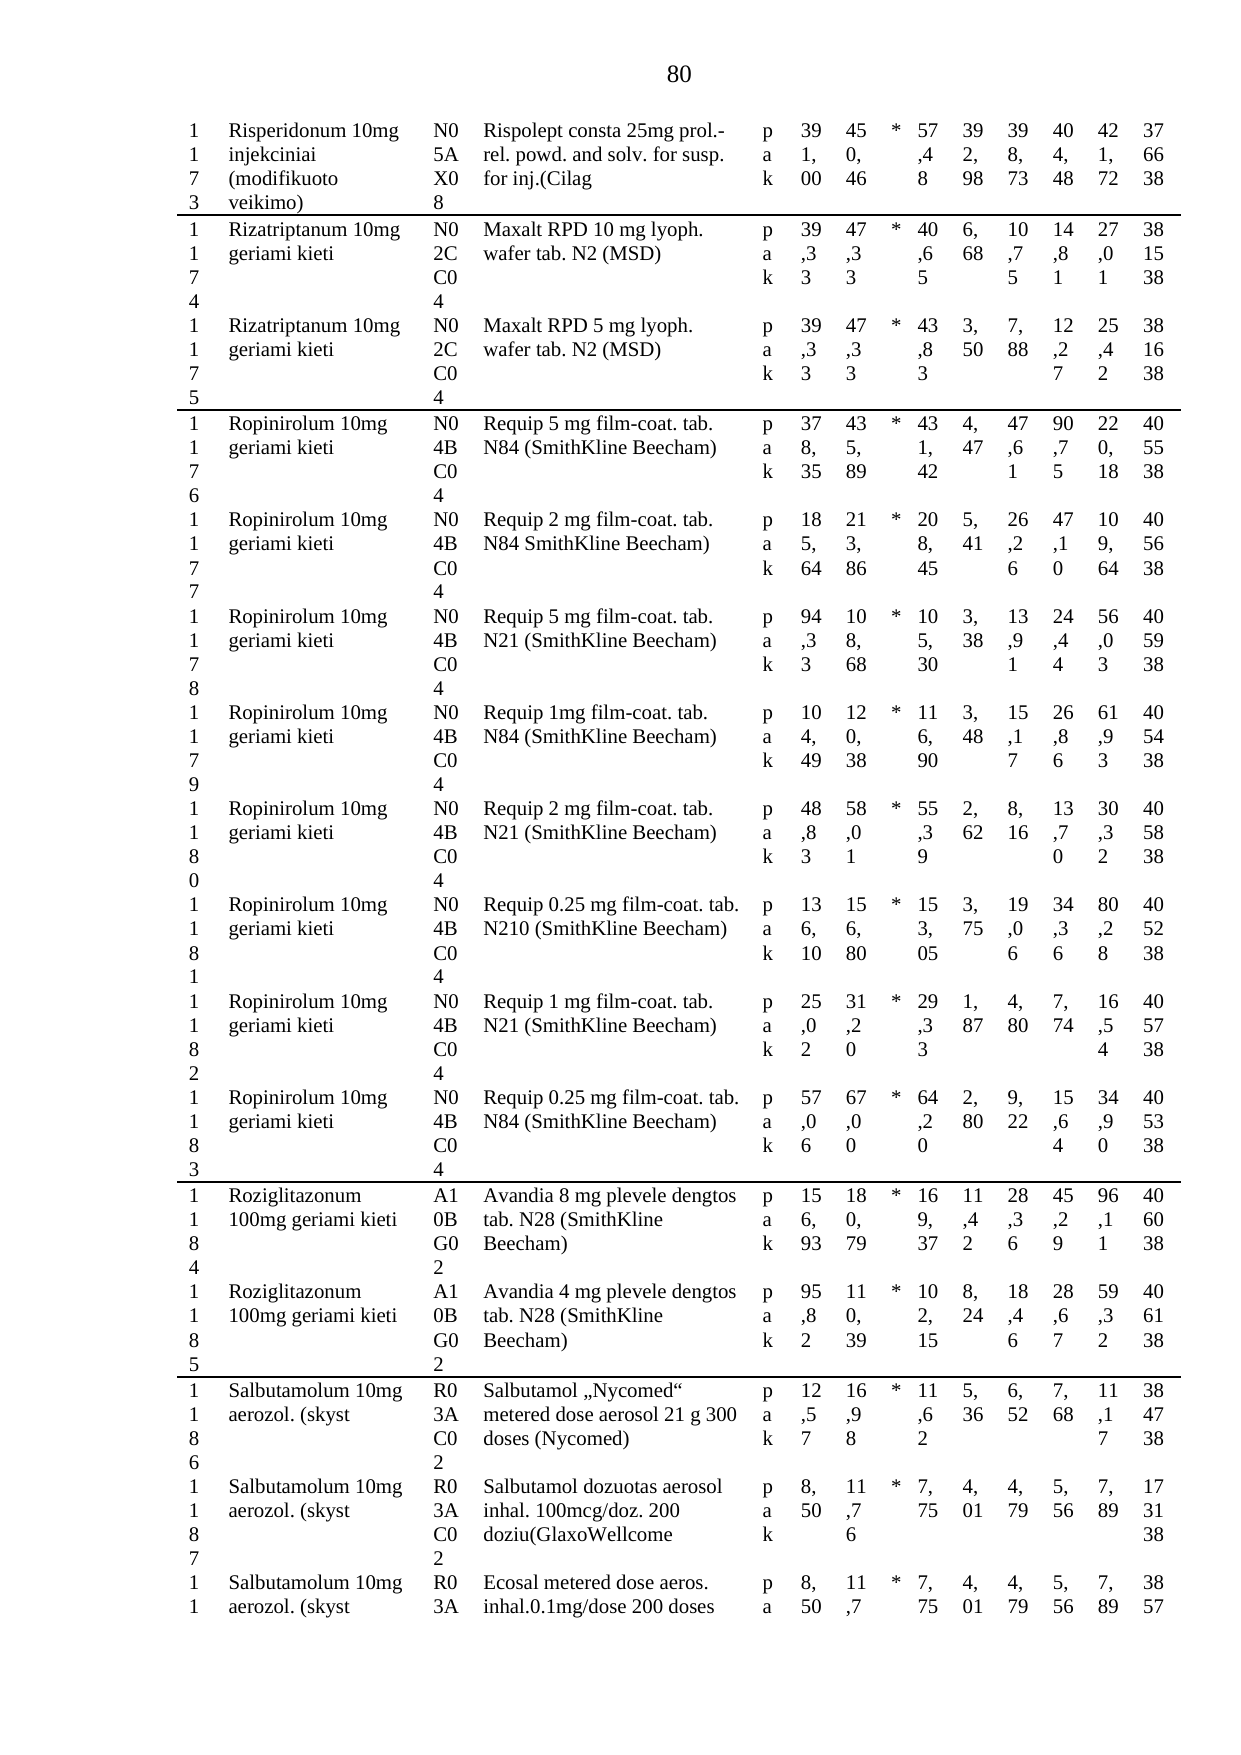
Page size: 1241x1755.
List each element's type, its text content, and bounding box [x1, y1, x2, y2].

table_cell * [880, 1378, 906, 1474]
table_cell 378,35 [789, 411, 834, 507]
table_cell N04BC04 [422, 700, 472, 796]
table_cell 1180 [177, 796, 217, 892]
table_cell 47,33 [834, 216, 879, 313]
table_cell 8,24 [951, 1279, 996, 1376]
table_cell 2,62 [951, 796, 996, 892]
table_cell Ropinirolum 10mg geriami kieti [217, 1085, 422, 1181]
table_cell 47,61 [996, 411, 1041, 507]
table_cell 28,36 [996, 1183, 1041, 1279]
table_cell Roziglitazonum 100mg geriami kieti [217, 1183, 422, 1279]
table_cell R03AC02 [422, 1474, 472, 1570]
table_cell 185,64 [789, 507, 834, 603]
table_cell 96,11 [1086, 1183, 1132, 1279]
table_cell 405638 [1132, 507, 1181, 603]
table_cell 57,06 [789, 1085, 834, 1181]
table_cell Requip 1mg film-coat. tab. N84 (SmithKline Beecham) [472, 700, 751, 796]
table_cell 1186 [177, 1378, 217, 1474]
table_cell 15,17 [996, 700, 1041, 796]
table_cell 1185 [177, 1279, 217, 1376]
table_cell 208,45 [906, 507, 951, 603]
table_cell 45,29 [1041, 1183, 1086, 1279]
table_cell 5,36 [951, 1378, 996, 1474]
table_cell 1187 [177, 1474, 217, 1570]
table_cell 405438 [1132, 700, 1181, 796]
table_cell 406038 [1132, 1183, 1181, 1279]
table_cell Salbutamolum 10mg aerozol. (skyst [217, 1378, 422, 1474]
table_cell 169,37 [906, 1183, 951, 1279]
table_cell 1176 [177, 411, 217, 507]
table_cell Ropinirolum 10mg geriami kieti [217, 989, 422, 1085]
table_cell Rizatriptanum 10mg geriami kieti [217, 216, 422, 313]
table_cell Ropinirolum 10mg geriami kieti [217, 700, 422, 796]
table_cell 156,93 [789, 1183, 834, 1279]
table_cell 421,72 [1086, 118, 1132, 214]
table_cell 391,00 [789, 118, 834, 214]
table_cell 406138 [1132, 1279, 1181, 1376]
table_cell 11,7 [834, 1570, 879, 1618]
table_cell 4,79 [996, 1570, 1041, 1618]
table_cell Risperidonum 10mg injekciniai (modifikuoto veikimo) [217, 118, 422, 214]
table_cell 7,75 [906, 1474, 951, 1570]
table_cell N02CC04 [422, 216, 472, 313]
table_cell 405238 [1132, 892, 1181, 988]
table_cell 64,20 [906, 1085, 951, 1181]
table_cell 43,83 [906, 313, 951, 409]
table_cell 4,47 [951, 411, 996, 507]
table_cell 1182 [177, 989, 217, 1085]
table_cell R03AC02 [422, 1378, 472, 1474]
table_cell Requip 5 mg film-coat. tab. N84 (SmithKline Beecham) [472, 411, 751, 507]
table_cell * [880, 1279, 906, 1376]
table_cell 1178 [177, 604, 217, 700]
table_cell 55,39 [906, 796, 951, 892]
table_cell 25,42 [1086, 313, 1132, 409]
table_cell 27,01 [1086, 216, 1132, 313]
table_cell N04BC04 [422, 892, 472, 988]
table_cell pa [751, 1570, 789, 1618]
table_cell * [880, 1474, 906, 1570]
table_cell 3,50 [951, 313, 996, 409]
table_cell Roziglitazonum 100mg geriami kieti [217, 1279, 422, 1376]
table_cell * [880, 118, 906, 214]
table_cell 11,76 [834, 1474, 879, 1570]
table_cell Salbutamol dozuotas aerosol inhal. 100mcg/doz. 200 doziu(GlaxoWellcome [472, 1474, 751, 1570]
table_cell 24,44 [1041, 604, 1086, 700]
table_cell 26,86 [1041, 700, 1086, 796]
table_cell 14,81 [1041, 216, 1086, 313]
table_cell 4,01 [951, 1570, 996, 1618]
table_cell 104,49 [789, 700, 834, 796]
table_cell 11,17 [1086, 1378, 1132, 1474]
table_cell * [880, 700, 906, 796]
table_cell Ropinirolum 10mg geriami kieti [217, 892, 422, 988]
table_cell 12,27 [1041, 313, 1086, 409]
table_cell * [880, 604, 906, 700]
table_cell pak [751, 892, 789, 988]
table_cell pak [751, 989, 789, 1085]
table_cell * [880, 989, 906, 1085]
table_cell 28,67 [1041, 1279, 1086, 1376]
table_cell 3,48 [951, 700, 996, 796]
table_cell 136,10 [789, 892, 834, 988]
table_cell 108,68 [834, 604, 879, 700]
table_cell 94,33 [789, 604, 834, 700]
table_cell N04BC04 [422, 1085, 472, 1181]
table_cell 47,10 [1041, 507, 1086, 603]
table_cell 13,70 [1041, 796, 1086, 892]
table_cell Rispolept consta 25mg prol.-rel. powd. and solv. for susp. for inj.(Cilag [472, 118, 751, 214]
table_cell pak [751, 796, 789, 892]
table_cell Requip 5 mg film-coat. tab. N21 (SmithKline Beecham) [472, 604, 751, 700]
table_cell 7,89 [1086, 1570, 1132, 1618]
table_cell 180,79 [834, 1183, 879, 1279]
table_cell 90,75 [1041, 411, 1086, 507]
table_cell 405938 [1132, 604, 1181, 700]
table_cell 56,03 [1086, 604, 1132, 700]
table_cell Requip 2 mg film-coat. tab. N21 (SmithKline Beecham) [472, 796, 751, 892]
table_cell 1,87 [951, 989, 996, 1085]
table_cell 381538 [1132, 216, 1181, 313]
table_cell 16,54 [1086, 989, 1132, 1085]
table_cell 405338 [1132, 1085, 1181, 1181]
table_cell 109,64 [1086, 507, 1132, 603]
table_cell 405538 [1132, 411, 1181, 507]
table_cell 4,80 [996, 989, 1041, 1085]
table_cell * [880, 1183, 906, 1279]
table_cell 6,52 [996, 1378, 1041, 1474]
table_cell Requip 0.25 mg film-coat. tab. N210 (SmithKline Beecham) [472, 892, 751, 988]
table_cell 12,57 [789, 1378, 834, 1474]
table_cell N05AX08 [422, 118, 472, 214]
table_cell 220,18 [1086, 411, 1132, 507]
table_cell 6,68 [951, 216, 996, 313]
table_cell Rizatriptanum 10mg geriami kieti [217, 313, 422, 409]
table_cell pak [751, 507, 789, 603]
table_cell * [880, 892, 906, 988]
table_cell 5,56 [1041, 1474, 1086, 1570]
table_cell Avandia 8 mg plevele dengtos tab. N28 (SmithKline Beecham) [472, 1183, 751, 1279]
table_cell 48,83 [789, 796, 834, 892]
table_cell 31,20 [834, 989, 879, 1085]
table_cell * [880, 507, 906, 603]
table_cell Requip 0.25 mg film-coat. tab. N84 (SmithKline Beecham) [472, 1085, 751, 1181]
table_cell 7,88 [996, 313, 1041, 409]
table_cell 13,91 [996, 604, 1041, 700]
table_cell Salbutamolum 10mg aerozol. (skyst [217, 1570, 422, 1618]
table_cell 431,42 [906, 411, 951, 507]
table_cell 450,46 [834, 118, 879, 214]
table_cell 8,50 [789, 1570, 834, 1618]
table_cell * [880, 216, 906, 313]
table_cell 381638 [1132, 313, 1181, 409]
table_cell pak [751, 411, 789, 507]
table_cell 3,38 [951, 604, 996, 700]
table_cell A10BG02 [422, 1279, 472, 1376]
table_cell 59,32 [1086, 1279, 1132, 1376]
table_cell 384738 [1132, 1378, 1181, 1474]
table_cell Salbutamolum 10mg aerozol. (skyst [217, 1474, 422, 1570]
table_cell 10,75 [996, 216, 1041, 313]
table_cell pak [751, 216, 789, 313]
table_cell 5,41 [951, 507, 996, 603]
table_cell 404,48 [1041, 118, 1086, 214]
table_cell 3,75 [951, 892, 996, 988]
table_cell 26,26 [996, 507, 1041, 603]
table_cell 405738 [1132, 989, 1181, 1085]
table_cell 16,98 [834, 1378, 879, 1474]
table_cell Avandia 4 mg plevele dengtos tab. N28 (SmithKline Beecham) [472, 1279, 751, 1376]
table_cell 1184 [177, 1183, 217, 1279]
table_cell Maxalt RPD 10 mg lyoph. wafer tab. N2 (MSD) [472, 216, 751, 313]
table_cell 1181 [177, 892, 217, 988]
table_cell 1173 [177, 118, 217, 214]
table_cell 58,01 [834, 796, 879, 892]
table_cell 8,50 [789, 1474, 834, 1570]
table_cell N04BC04 [422, 411, 472, 507]
table_cell R03A [422, 1570, 472, 1618]
table_cell 398,73 [996, 118, 1041, 214]
table_cell 29,33 [906, 989, 951, 1085]
table_cell * [880, 1570, 906, 1618]
table_cell 11,62 [906, 1378, 951, 1474]
table_cell N04BC04 [422, 989, 472, 1085]
table_cell 9,22 [996, 1085, 1041, 1181]
table_cell 80,28 [1086, 892, 1132, 988]
table_cell 4,79 [996, 1474, 1041, 1570]
table_cell 34,90 [1086, 1085, 1132, 1181]
table_cell 4,01 [951, 1474, 996, 1570]
table_cell 67,00 [834, 1085, 879, 1181]
table_cell 30,32 [1086, 796, 1132, 892]
table_cell * [880, 796, 906, 892]
table_cell Ropinirolum 10mg geriami kieti [217, 796, 422, 892]
table_cell Requip 1 mg film-coat. tab. N21 (SmithKline Beecham) [472, 989, 751, 1085]
table_cell 435,89 [834, 411, 879, 507]
table_cell 1175 [177, 313, 217, 409]
table_cell 1183 [177, 1085, 217, 1181]
table_cell 173138 [1132, 1474, 1181, 1570]
table_cell 405838 [1132, 796, 1181, 892]
table_cell 61,93 [1086, 700, 1132, 796]
table_cell * [880, 313, 906, 409]
table_cell 15,64 [1041, 1085, 1086, 1181]
table_cell 8,16 [996, 796, 1041, 892]
table_cell 376638 [1132, 118, 1181, 214]
table_cell 18,46 [996, 1279, 1041, 1376]
table_cell 40,65 [906, 216, 951, 313]
table_cell 11,42 [951, 1183, 996, 1279]
table_cell 1174 [177, 216, 217, 313]
table_cell 7,68 [1041, 1378, 1086, 1474]
table_cell 47,33 [834, 313, 879, 409]
table_cell Ropinirolum 10mg geriami kieti [217, 411, 422, 507]
table_cell 25,02 [789, 989, 834, 1085]
table_cell pak [751, 700, 789, 796]
table_cell 2,80 [951, 1085, 996, 1181]
table_cell Ropinirolum 10mg geriami kieti [217, 604, 422, 700]
table_cell pak [751, 1474, 789, 1570]
table_cell N04BC04 [422, 796, 472, 892]
table_cell 116,90 [906, 700, 951, 796]
table_cell 19,06 [996, 892, 1041, 988]
table_cell 3857 [1132, 1570, 1181, 1618]
table_cell 1177 [177, 507, 217, 603]
table_cell 156,80 [834, 892, 879, 988]
table_cell 39,33 [789, 216, 834, 313]
table_cell 5,56 [1041, 1570, 1086, 1618]
table_cell Maxalt RPD 5 mg lyoph. wafer tab. N2 (MSD) [472, 313, 751, 409]
table_cell Requip 2 mg film-coat. tab. N84 SmithKline Beecham) [472, 507, 751, 603]
table_cell 7,74 [1041, 989, 1086, 1085]
table_cell N04BC04 [422, 507, 472, 603]
table_cell 95,82 [789, 1279, 834, 1376]
table_cell pak [751, 118, 789, 214]
table_cell 11 [177, 1570, 217, 1618]
table_cell 102,15 [906, 1279, 951, 1376]
table_cell pak [751, 313, 789, 409]
table_cell Ropinirolum 10mg geriami kieti [217, 507, 422, 603]
table_cell * [880, 1085, 906, 1181]
table_cell N02CC04 [422, 313, 472, 409]
table_cell 153,05 [906, 892, 951, 988]
table_cell A10BG02 [422, 1183, 472, 1279]
table_cell Ecosal metered dose aeros. inhal.0.1mg/dose 200 doses [472, 1570, 751, 1618]
table_cell pak [751, 1279, 789, 1376]
table_cell 120,38 [834, 700, 879, 796]
table_cell 213,86 [834, 507, 879, 603]
table_cell N04BC04 [422, 604, 472, 700]
table_cell 7,75 [906, 1570, 951, 1618]
table_cell pak [751, 1183, 789, 1279]
table_cell 34,36 [1041, 892, 1086, 988]
table_cell 39,33 [789, 313, 834, 409]
table_cell 1179 [177, 700, 217, 796]
table_cell pak [751, 1378, 789, 1474]
table_cell * [880, 411, 906, 507]
table_cell 110,39 [834, 1279, 879, 1376]
table_cell pak [751, 1085, 789, 1181]
table_cell 392,98 [951, 118, 996, 214]
table_cell Salbutamol „Nycomed“ metered dose aerosol 21 g 300 doses (Nycomed) [472, 1378, 751, 1474]
table_cell 7,89 [1086, 1474, 1132, 1570]
table_cell 57,48 [906, 118, 951, 214]
table_cell pak [751, 604, 789, 700]
table_cell 105,30 [906, 604, 951, 700]
